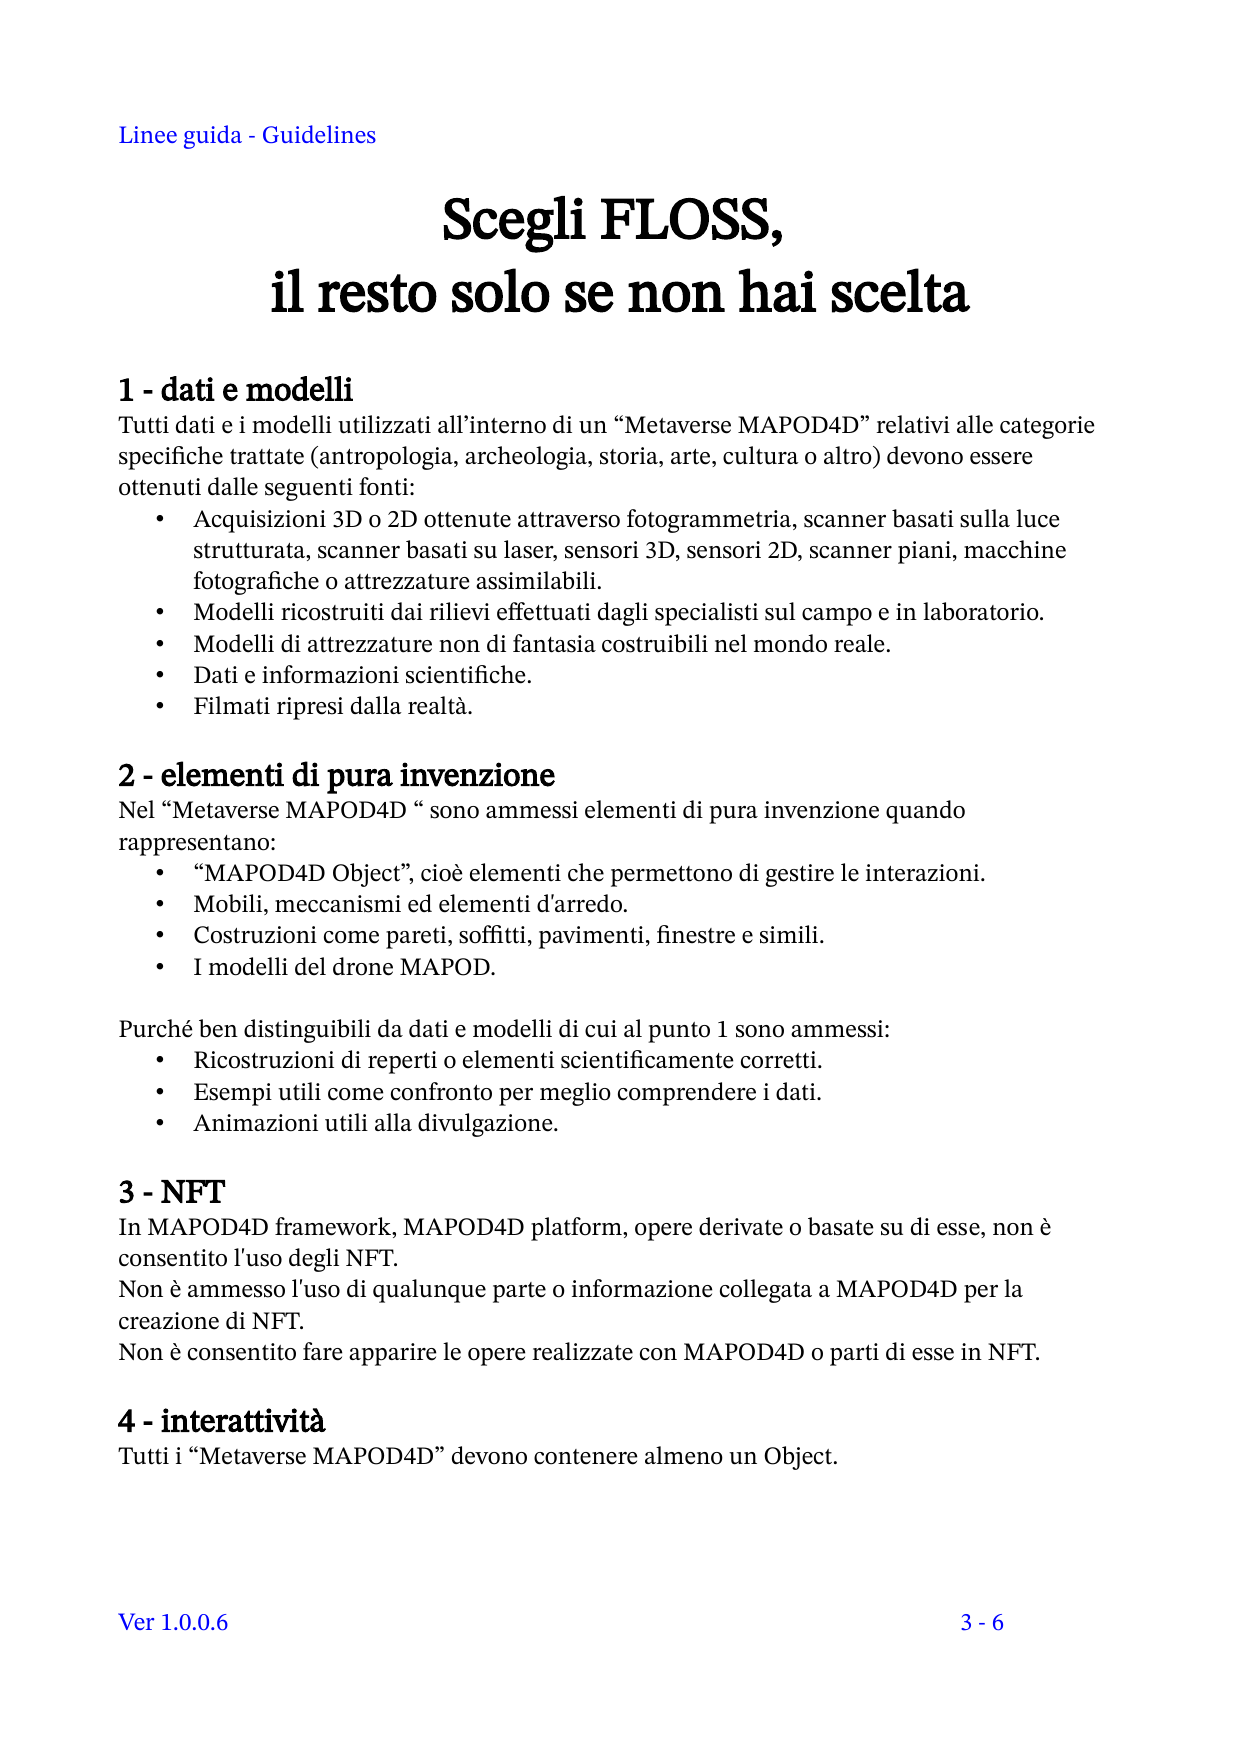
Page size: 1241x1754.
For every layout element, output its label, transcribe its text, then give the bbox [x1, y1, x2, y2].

list “MAPOD4D Object”, cioè elementi che permettono di gestire le interazioni. [156, 856, 1122, 887]
list Ricostruzioni di reperti o elementi scientificamente corretti. [156, 1043, 1122, 1075]
list I modelli del drone MAPOD. [156, 950, 1122, 981]
text 2 - elementi di pura invenzione [118, 752, 1122, 793]
text Non è ammesso l'uso di qualunque parte o informazione collegata a MAPOD4D per la creazione di NFT. [118, 1273, 1122, 1335]
text 1 - dati e modelli [118, 366, 1122, 408]
text 4 - interattività [118, 1398, 1122, 1439]
text il resto solo se non hai scelta [118, 252, 1122, 325]
list Modelli di attrezzature non di fantasia costruibili nel mondo reale. [156, 627, 1122, 658]
text Purché ben distinguibili da dati e modelli di cui al punto 1 sono ammessi: [118, 1012, 1122, 1043]
text Scegli FLOSS, [118, 179, 1122, 252]
text Tutti i “Metaverse MAPOD4D” devono contenere almeno un Object. [118, 1439, 1122, 1471]
text Tutti dati e i modelli utilizzati all’interno di un “Metaverse MAPOD4D” relativi alle categorie specifiche trattate (antropologia, archeologia, storia, arte, cultura o altro) devono essere ottenuti dalle seguenti fonti: [118, 408, 1122, 502]
text Nel “Metaverse MAPOD4D “ sono ammessi elementi di pura invenzione quando rappresentano: [118, 793, 1122, 856]
list Modelli ricostruiti dai rilievi effettuati dagli specialisti sul campo e in laboratorio. [156, 596, 1122, 627]
list Esempi utili come confronto per meglio comprendere i dati. [156, 1075, 1122, 1106]
list Mobili, meccanismi ed elementi d'arredo. [156, 887, 1122, 918]
text In MAPOD4D framework, MAPOD4D platform, opere derivate o basate su di esse, non è consentito l'uso degli NFT. [118, 1210, 1122, 1273]
list Dati e informazioni scientifiche. [156, 658, 1122, 689]
list Filmati ripresi dalla realtà. [156, 689, 1122, 721]
list Costruzioni come pareti, soffitti, pavimenti, finestre e simili. [156, 918, 1122, 950]
list Acquisizioni 3D o 2D ottenute attraverso fotogrammetria, scanner basati sulla luce strutturata, scanner basati su laser, sensori 3D, sensori 2D, scanner piani, macchine fotografiche o attrezzature assimilabili. [156, 502, 1122, 596]
text Non è consentito fare apparire le opere realizzate con MAPOD4D o parti di esse in NFT. [118, 1335, 1122, 1366]
text 3 - NFT [118, 1168, 1122, 1210]
list Animazioni utili alla divulgazione. [156, 1106, 1122, 1137]
